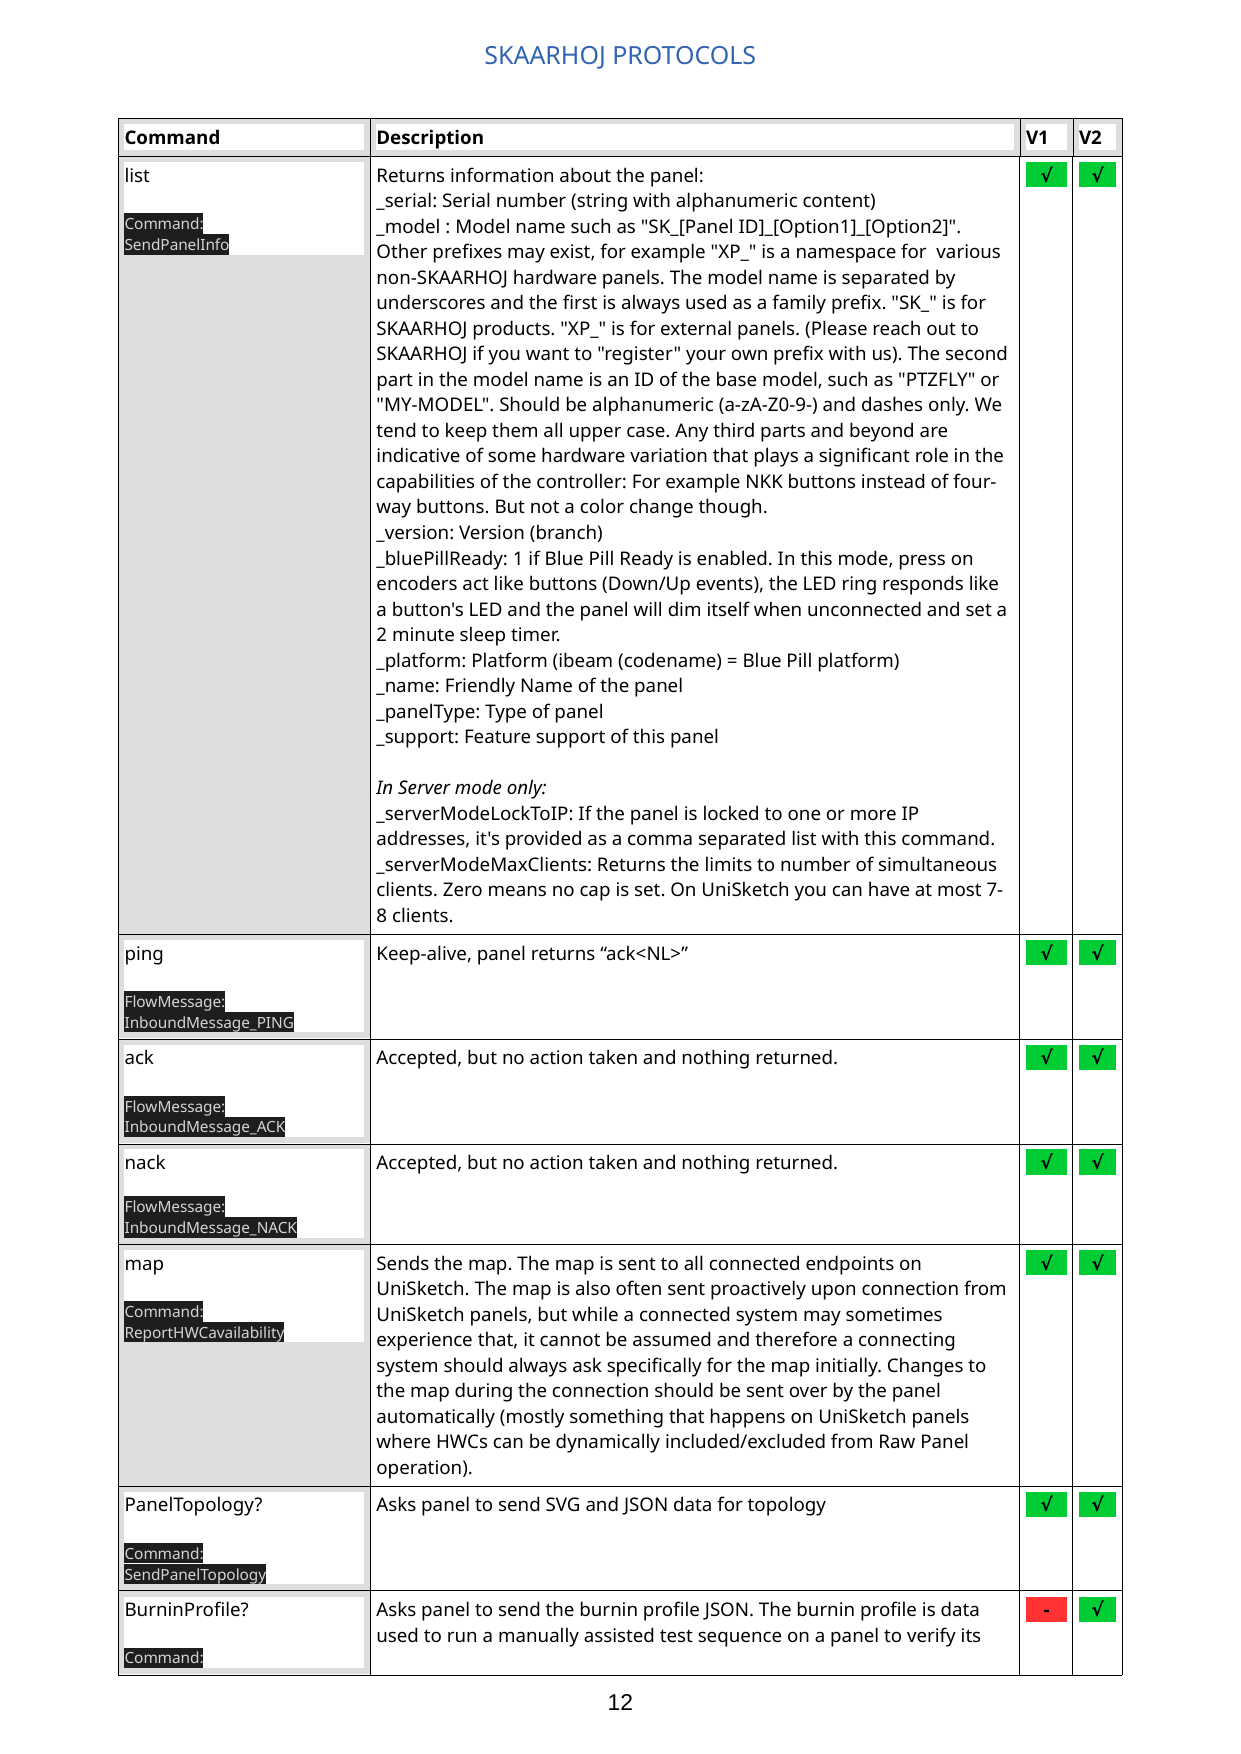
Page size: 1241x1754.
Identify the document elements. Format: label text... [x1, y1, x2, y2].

table_cell √ [1073, 1040, 1122, 1143]
table_cell √ [1073, 1487, 1122, 1590]
table_cell √ [1073, 1145, 1122, 1244]
table_header V1 [1021, 119, 1073, 156]
table_cell √ [1073, 1591, 1122, 1674]
table_cell Asks panel to send SVG and JSON data for topology [371, 1487, 1019, 1590]
table_cell √ [1020, 1487, 1072, 1590]
table_cell Sends the map. The map is sent to all connected endpoints on UniSketch. The map is also often sent proactively upon connection from UniSketch panels, but while a connected system may sometimes experience that, it cannot be assumed and therefore a connecting system should always ask specifically for the map initially. Changes to the map during the connection should be sent over by the panel automatically (mostly something that happens on UniSketch panels where HWCs can be dynamically included/excluded from Raw Panel operation). [371, 1245, 1019, 1486]
table_cell Returns information about the panel: _serial: Serial number (string with alphanumeric content) _model : Model name such as "SK_[Panel ID]_[Option1]_[Option2]". Other prefixes may exist, for example "XP_" is a namespace for various non-SKAARHOJ hardware panels. The model name is separated by underscores and the first is always used as a family prefix. "SK_" is for SKAARHOJ products. "XP_" is for external panels. (Please reach out to SKAARHOJ if you want to "register" your own prefix with us). The second part in the model name is an ID of the base model, such as "PTZFLY" or "MY-MODEL". Should be alphanumeric (a-zA-Z0-9-) and dashes only. We tend to keep them all upper case. Any third parts and beyond are indicative of some hardware variation that plays a significant role in the capabilities of the controller: For example NKK buttons instead of four-way buttons. But not a color change though. _version: Version (branch) _bluePillReady: 1 if Blue Pill Ready is enabled. In this mode, press on encoders act like buttons (Down/Up events), the LED ring responds like a button's LED and the panel will dim itself when unconnected and set a 2 minute sleep timer. _platform: Platform (ibeam (codename) = Blue Pill platform) _name: Friendly Name of the panel _panelType: Type of panel _support: Feature support of this panel In Server mode only: _serverModeLockToIP: If the panel is locked to one or more IP addresses, it's provided as a comma separated list with this command. _serverModeMaxClients: Returns the limits to number of simultaneous clients. Zero means no cap is set. On UniSketch you can have at most 7-8 clients. [371, 157, 1019, 934]
table_cell Accepted, but no action taken and nothing returned. [371, 1145, 1019, 1244]
table_cell √ [1073, 1245, 1122, 1486]
table_cell list Command: SendPanelInfo [119, 157, 370, 934]
table_cell √ [1020, 935, 1072, 1038]
table_cell √ [1020, 1145, 1072, 1244]
table_cell BurninProfile? Command: [119, 1591, 370, 1674]
table_cell ack FlowMessage: InboundMessage_ACK [119, 1040, 370, 1143]
table_cell √ [1020, 1245, 1072, 1486]
table_cell nack FlowMessage: InboundMessage_NACK [119, 1145, 370, 1244]
table_header Command [119, 119, 370, 156]
table_header Description [371, 119, 1020, 156]
table_cell Keep-alive, panel returns “ack<NL>” [371, 935, 1019, 1038]
table_cell PanelTopology? Command: SendPanelTopology [119, 1487, 370, 1590]
table_cell √ [1073, 935, 1122, 1038]
table_cell √ [1020, 1040, 1072, 1143]
table_cell map Command: ReportHWCavailability [119, 1245, 370, 1486]
table_cell Asks panel to send the burnin profile JSON. The burnin profile is data used to run a manually assisted test sequence on a panel to verify its [371, 1591, 1019, 1674]
table_header V2 [1074, 119, 1122, 156]
table_cell √ [1020, 157, 1072, 934]
table_cell - [1020, 1591, 1072, 1674]
table_cell Accepted, but no action taken and nothing returned. [371, 1040, 1019, 1143]
table_cell √ [1073, 157, 1122, 934]
table_cell ping FlowMessage: InboundMessage_PING [119, 935, 370, 1038]
